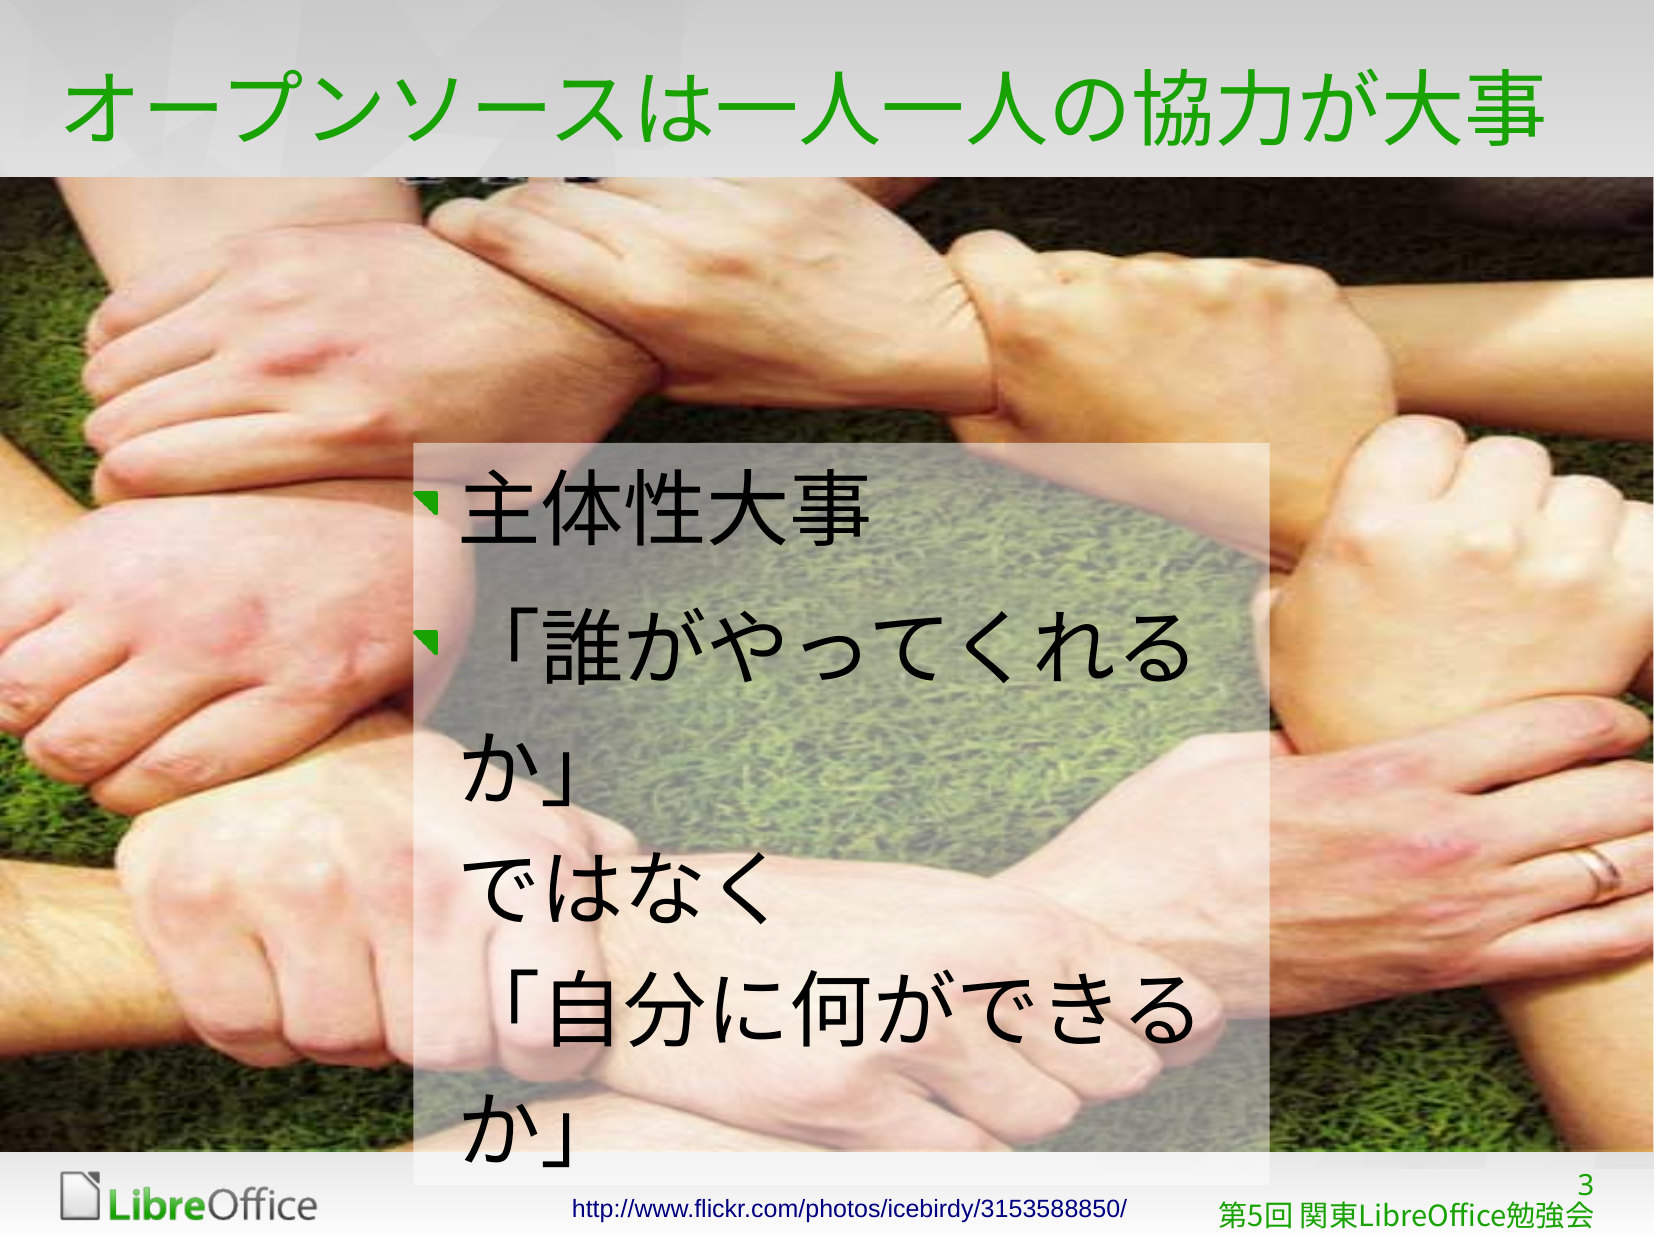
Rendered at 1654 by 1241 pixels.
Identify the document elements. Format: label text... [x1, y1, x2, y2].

title オープンソースは一人一人の協力が大事 [59, 29, 1595, 177]
text_box http://www.flickr.com/photos/icebirdy/3153588850/ [501, 1187, 1144, 1241]
picture [0, 0, 1654, 1240]
list 主体性大事 「誰がやってくれるか」 ではなく 「自分に何ができるか」 [413, 442, 1270, 857]
